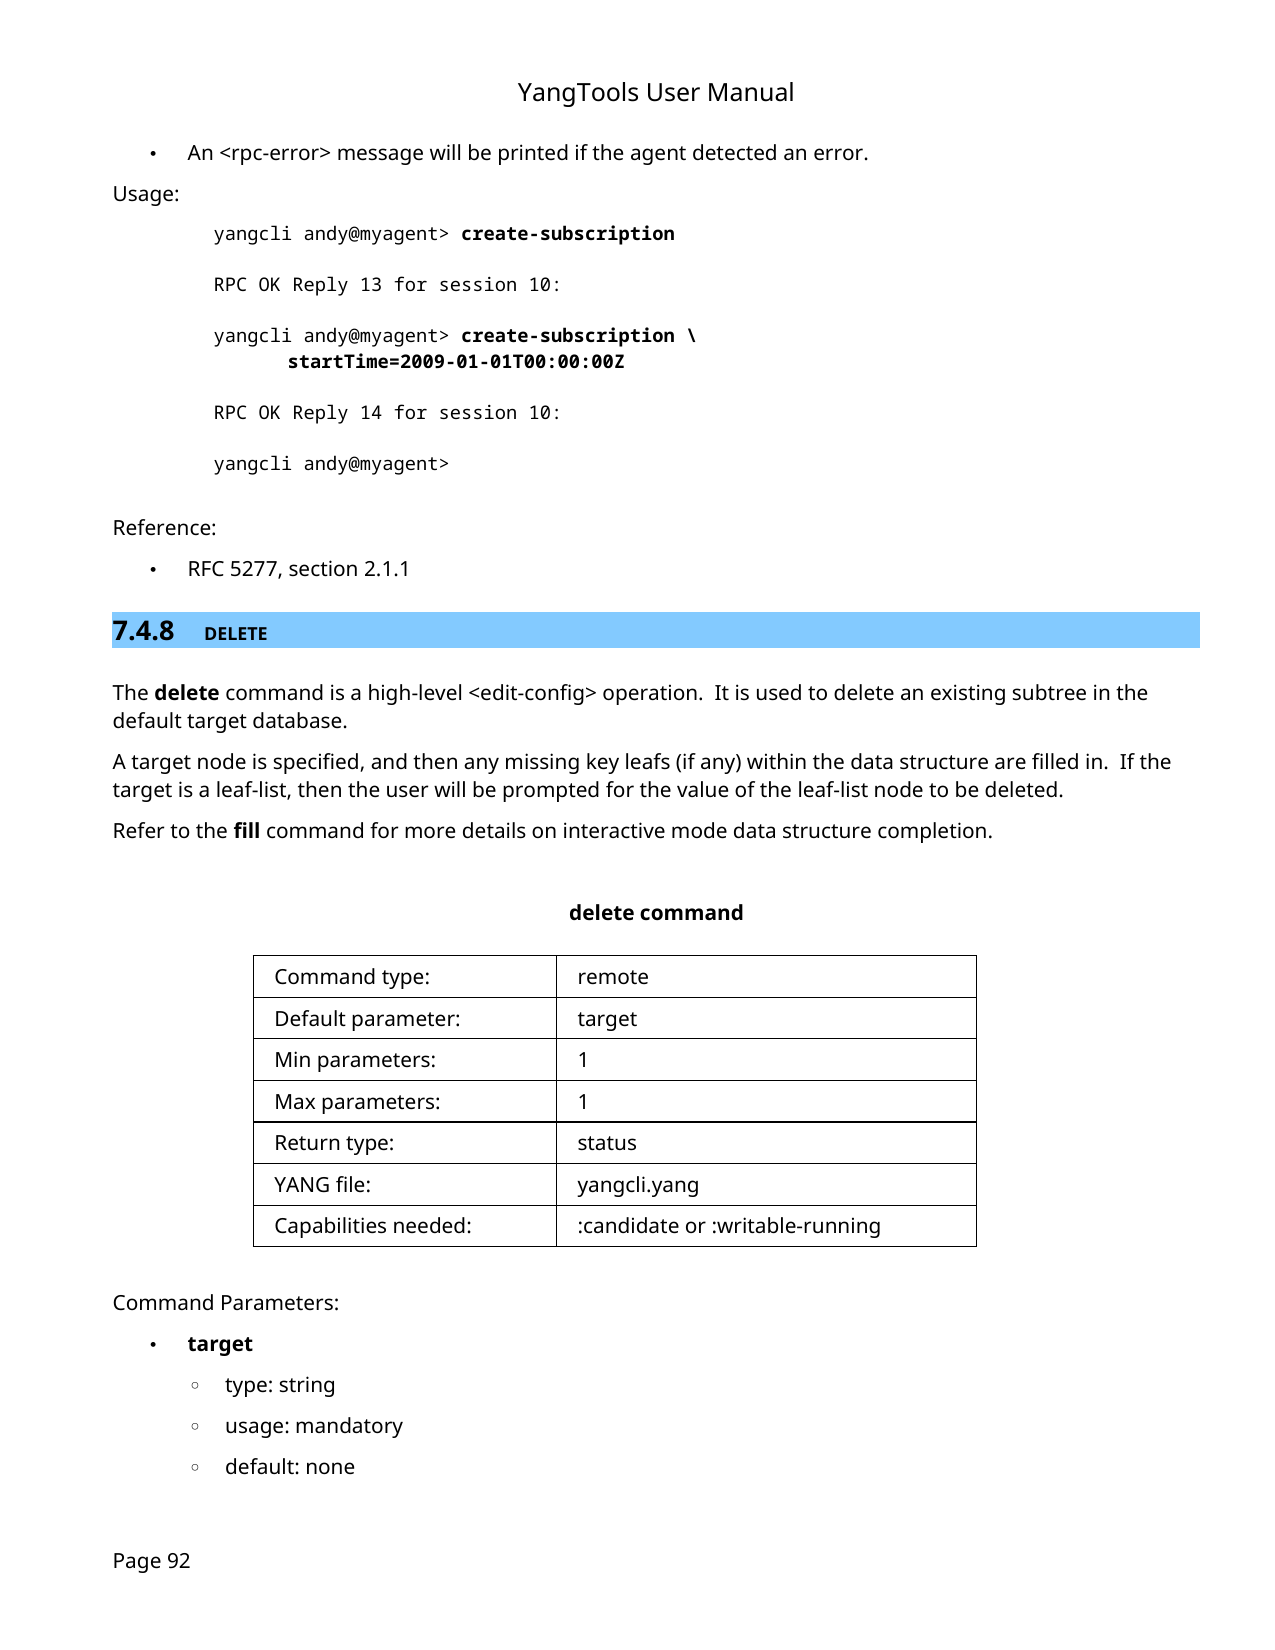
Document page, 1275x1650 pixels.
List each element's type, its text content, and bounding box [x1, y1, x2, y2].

text Refer to the fill command for more details on interactive mode data structure completion. [112, 816, 1200, 845]
text Usage: [112, 179, 1200, 208]
list usage: mandatory [187, 1411, 1200, 1439]
text yangcli andy@myagent> create-subscription RPC OK Reply 13 for session 10: yangcli andy@myagent> create-subscription \ startTime=2009-01-01T00:00:00Z RPC OK Reply 14 for session 10: yangcli andy@myagent> [139, 220, 1200, 501]
table_cell target [557, 998, 976, 1038]
subtitle delete [112, 612, 1200, 648]
table_header Command type: [254, 956, 556, 997]
text The delete command is a high-level <edit-config> operation. It is used to delete an existing subtree in the default target database. [112, 678, 1200, 734]
table_cell 1 [557, 1081, 976, 1121]
list target [150, 1329, 1200, 1357]
table_cell Max parameters: [254, 1081, 556, 1121]
table_cell Capabilities needed: [254, 1206, 556, 1246]
subtitle delete command [127, 898, 1185, 927]
text Command Parameters: [112, 1288, 1200, 1317]
text Reference: [112, 513, 1200, 542]
list default: none [187, 1452, 1200, 1480]
table_cell Min parameters: [254, 1039, 556, 1080]
table_cell 1 [557, 1039, 976, 1080]
table_cell yangcli.yang [557, 1164, 976, 1204]
text A target node is specified, and then any missing key leafs (if any) within the data structure are filled in. If the target is a leaf-list, then the user will be prompted for the value of the leaf-list node to be deleted. [112, 747, 1200, 804]
list type: string [187, 1370, 1200, 1398]
list RFC 5277, section 2.1.1 [150, 554, 1200, 582]
table_header remote [557, 956, 976, 997]
table_cell status [557, 1123, 976, 1163]
table_cell Return type: [254, 1123, 556, 1163]
table_cell YANG file: [254, 1164, 556, 1204]
table_cell Default parameter: [254, 998, 556, 1038]
list An <rpc-error> message will be printed if the agent detected an error. [150, 138, 1200, 167]
table_cell :candidate or :writable-running [557, 1206, 976, 1246]
